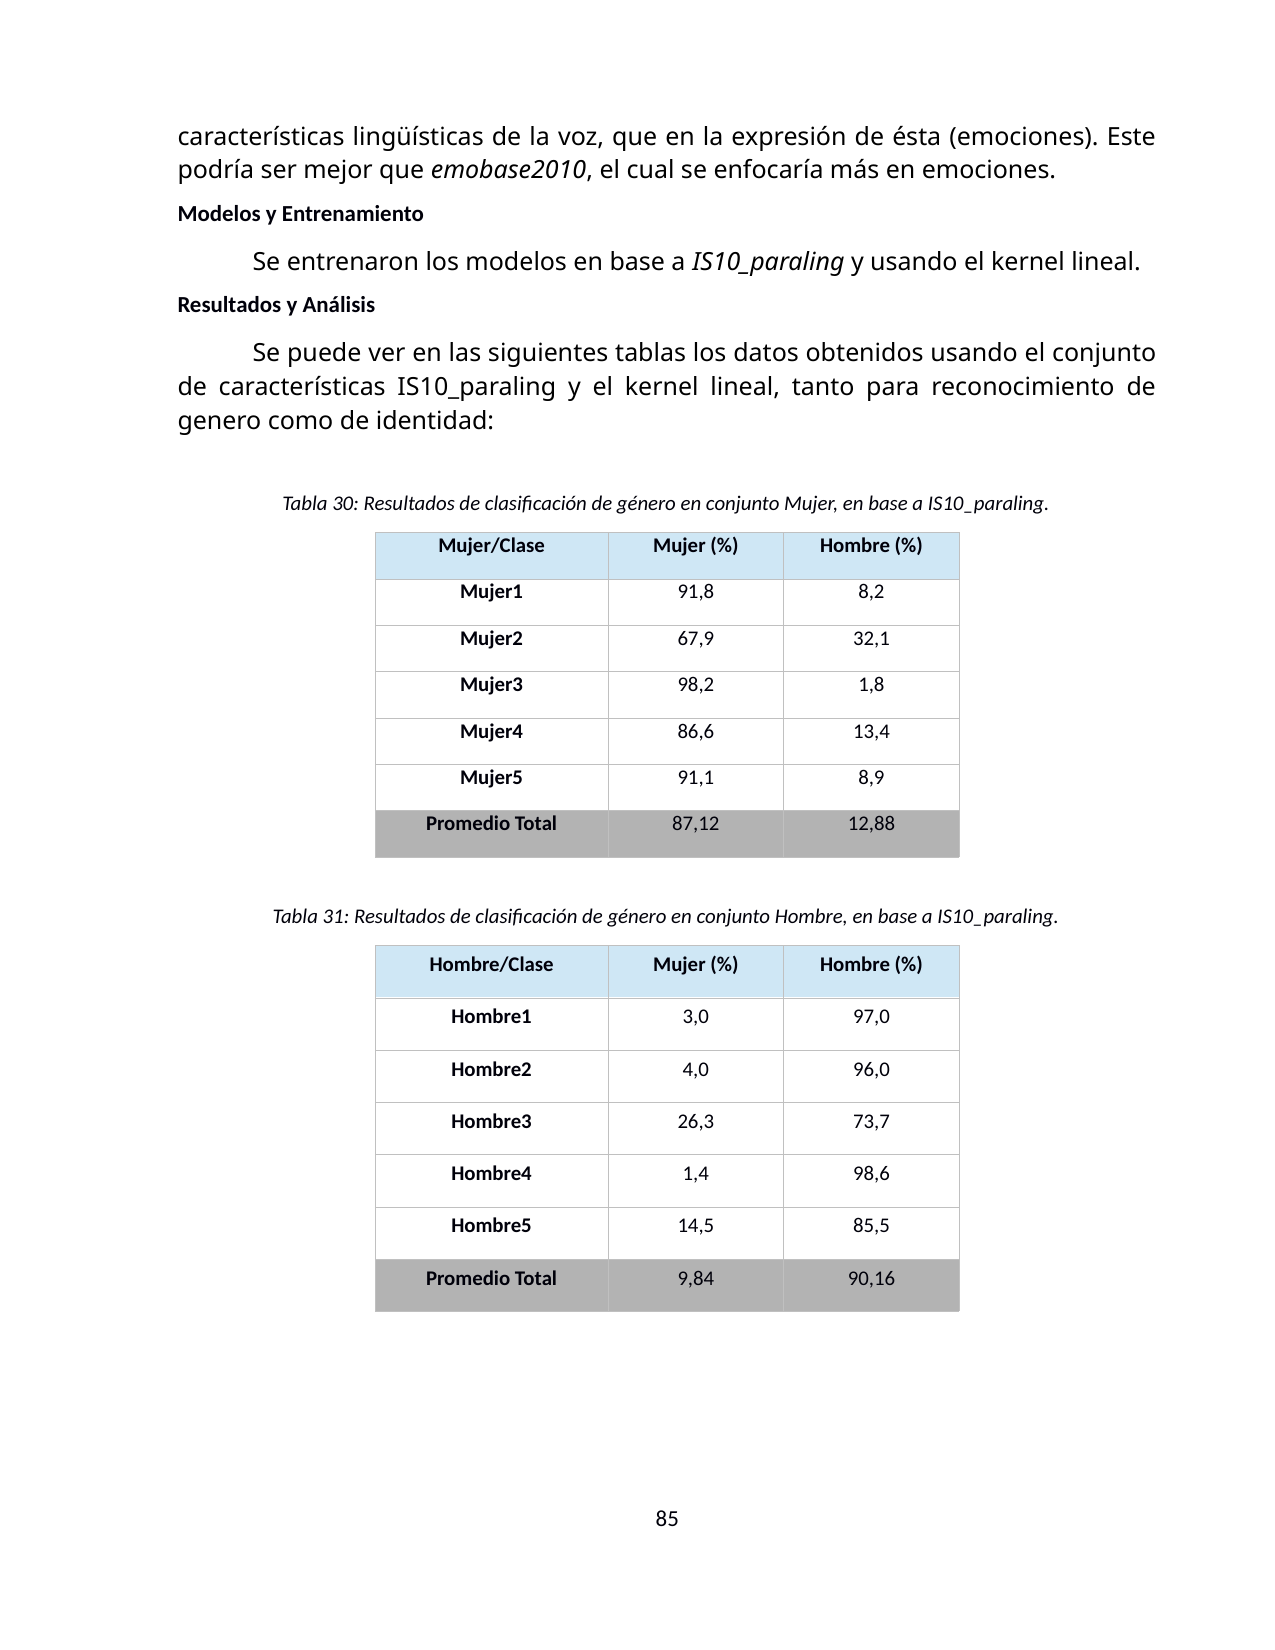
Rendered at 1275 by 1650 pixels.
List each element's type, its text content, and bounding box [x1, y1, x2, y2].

table_cell Promedio Total [376, 811, 608, 857]
table_cell 26,3 [609, 1103, 783, 1154]
text características lingüísticas de la voz, que en la expresión de ésta (emociones). Este podría ser mejor que emobase2010, el cual se enfocaría más en emociones. [177, 118, 1157, 186]
table_header Hombre (%) [784, 533, 959, 579]
table_cell 12,88 [784, 811, 959, 857]
table_header Hombre (%) [784, 946, 959, 997]
table_cell 96,0 [784, 1051, 959, 1102]
text Tabla 31: Resultados de clasificación de género en conjunto Hombre, en base a IS10_paraling. [177, 903, 1157, 929]
table_cell 98,2 [609, 672, 783, 718]
table_cell 91,1 [609, 765, 783, 810]
table_cell 1,8 [784, 672, 959, 718]
table_cell Hombre2 [376, 1051, 608, 1102]
table_cell 32,1 [784, 626, 959, 671]
table_header Mujer (%) [609, 946, 783, 997]
table_cell Hombre3 [376, 1103, 608, 1154]
table_cell 1,4 [609, 1155, 783, 1207]
table_cell 14,5 [609, 1208, 783, 1259]
text Se puede ver en las siguientes tablas los datos obtenidos usando el conjunto de características IS10_paraling y el kernel lineal, tanto para reconocimiento de genero como de identidad: [177, 334, 1157, 436]
table_header Mujer/Clase [376, 533, 608, 579]
table_header Hombre/Clase [376, 946, 608, 997]
table_cell Mujer1 [376, 580, 608, 625]
table_cell Mujer5 [376, 765, 608, 810]
table_cell 8,9 [784, 765, 959, 810]
table_cell 86,6 [609, 719, 783, 764]
table_cell Mujer3 [376, 672, 608, 718]
table_cell Hombre4 [376, 1155, 608, 1207]
table_cell 13,4 [784, 719, 959, 764]
table_cell 97,0 [784, 999, 959, 1050]
table_cell Hombre1 [376, 999, 608, 1050]
table_header Mujer (%) [609, 533, 783, 579]
table_cell Mujer4 [376, 719, 608, 764]
table_cell 91,8 [609, 580, 783, 625]
text Se entrenaron los modelos en base a IS10_paraling y usando el kernel lineal. [177, 243, 1157, 277]
table_cell 67,9 [609, 626, 783, 671]
table_cell 4,0 [609, 1051, 783, 1102]
subtitle Modelos y Entrenamiento [177, 199, 1157, 227]
table_cell Hombre5 [376, 1208, 608, 1259]
table_cell Promedio Total [376, 1260, 608, 1311]
table_cell 87,12 [609, 811, 783, 857]
table_cell 9,84 [609, 1260, 783, 1311]
text Tabla 30: Resultados de clasificación de género en conjunto Mujer, en base a IS10_paraling. [177, 491, 1157, 516]
subtitle Resultados y Análisis [177, 290, 1157, 318]
table_cell Mujer2 [376, 626, 608, 671]
table_cell 8,2 [784, 580, 959, 625]
table_cell 98,6 [784, 1155, 959, 1207]
table_cell 3,0 [609, 999, 783, 1050]
table_cell 90,16 [784, 1260, 959, 1311]
table_cell 73,7 [784, 1103, 959, 1154]
table_cell 85,5 [784, 1208, 959, 1259]
